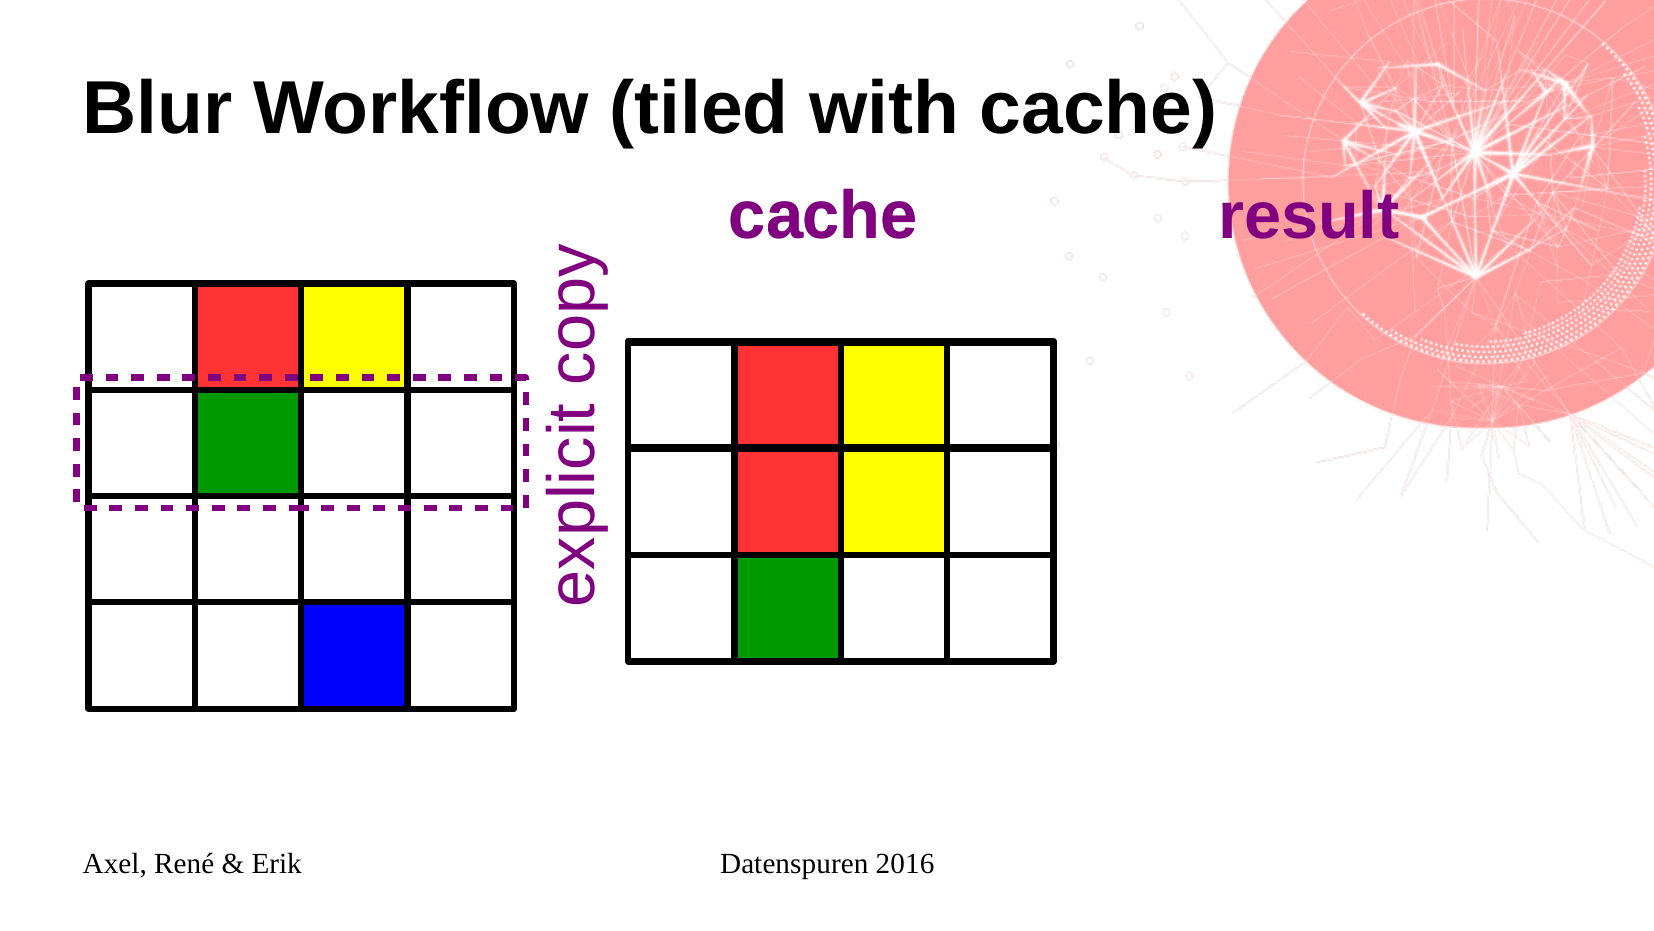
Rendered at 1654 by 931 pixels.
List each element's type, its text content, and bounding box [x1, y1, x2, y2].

title Blur Workflow (tiled with cache) [82, 65, 1571, 150]
text_box [628, 340, 1054, 662]
text_box [88, 283, 514, 709]
text_box cache [714, 170, 995, 261]
text_box explicit copy [527, 190, 692, 622]
text_box result [1203, 170, 1485, 261]
